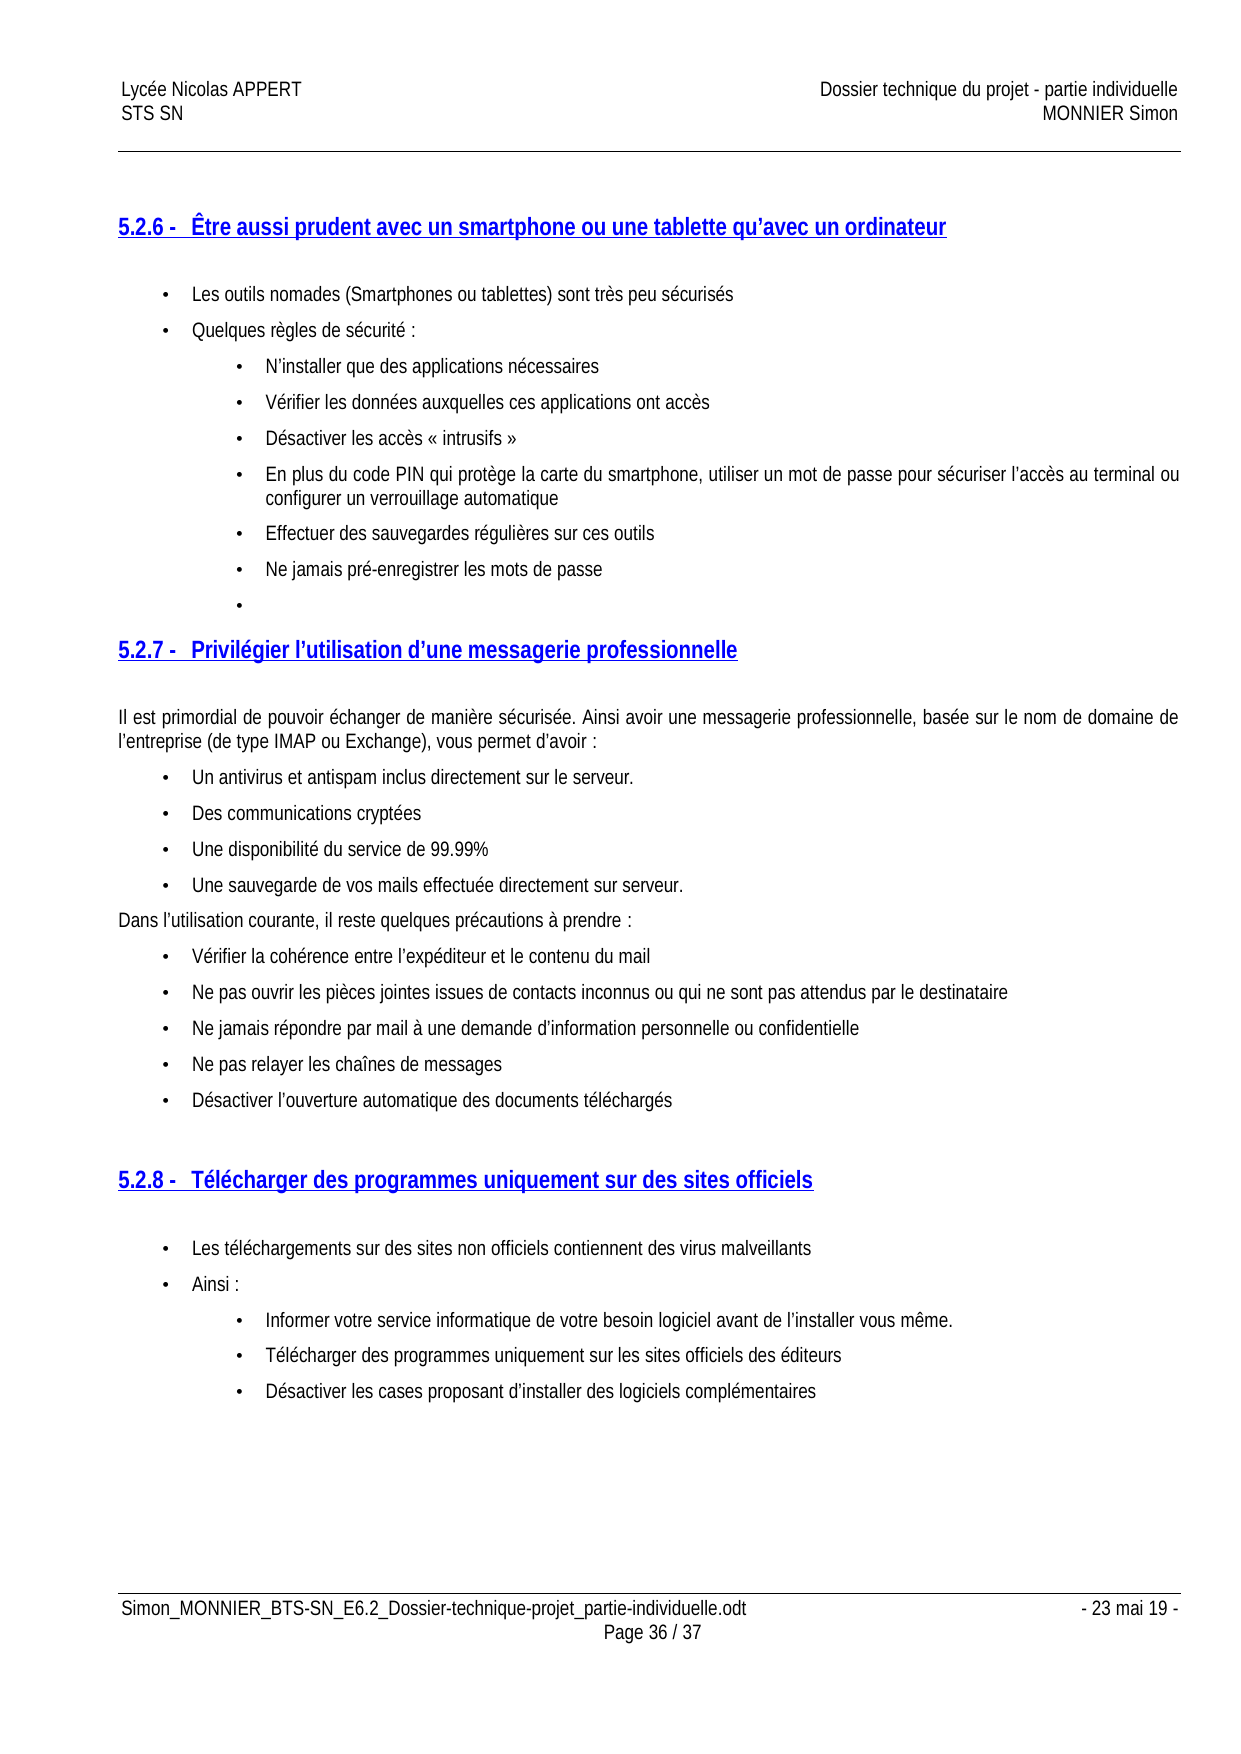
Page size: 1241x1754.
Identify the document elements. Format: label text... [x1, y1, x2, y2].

list Ne pas relayer les chaînes de messages [162, 1052, 1181, 1076]
list Désactiver les accès « intrusifs » [236, 426, 1181, 449]
list Informer votre service informatique de votre besoin logiciel avant de l’installer vous même. [236, 1307, 1181, 1331]
subtitle Être aussi prudent avec un smartphone ou une tablette qu’avec un ordinateur [118, 212, 1181, 241]
list Désactiver l’ouverture automatique des documents téléchargés [162, 1088, 1181, 1112]
list Les téléchargements sur des sites non officiels contiennent des virus malveillants [162, 1236, 1181, 1260]
list Ne jamais répondre par mail à une demande d’information personnelle ou confidentielle [162, 1016, 1181, 1040]
list Vérifier la cohérence entre l’expéditeur et le contenu du mail [162, 944, 1181, 968]
text Il est primordial de pouvoir échanger de manière sécurisée. Ainsi avoir une messagerie professionnelle, basée sur le nom de domaine de l’entreprise (de type IMAP ou Exchange), vous permet d’avoir : [118, 705, 1181, 753]
subtitle Télécharger des programmes uniquement sur des sites officiels [118, 1165, 1181, 1194]
list Ne pas ouvrir les pièces jointes issues de contacts inconnus ou qui ne sont pas attendus par le destinataire [162, 980, 1181, 1004]
list En plus du code PIN qui protège la carte du smartphone, utiliser un mot de passe pour sécuriser l’accès au terminal ou configurer un verrouillage automatique [236, 461, 1181, 509]
list Télécharger des programmes uniquement sur les sites officiels des éditeurs [236, 1343, 1181, 1367]
list Effectuer des sauvegardes régulières sur ces outils [236, 521, 1181, 545]
list Désactiver les cases proposant d’installer des logiciels complémentaires [236, 1379, 1181, 1403]
list Quelques règles de sécurité : [162, 318, 1181, 342]
list Vérifier les données auxquelles ces applications ont accès [236, 390, 1181, 414]
subtitle Privilégier l’utilisation d’une messagerie professionnelle [118, 634, 1181, 663]
list Les outils nomades (Smartphones ou tablettes) sont très peu sécurisés [162, 282, 1181, 306]
list Un antivirus et antispam inclus directement sur le serveur. [162, 765, 1181, 789]
list Des communications cryptées [162, 801, 1181, 825]
list Une disponibilité du service de 99.99% [162, 837, 1181, 861]
list N’installer que des applications nécessaires [236, 354, 1181, 378]
list Une sauvegarde de vos mails effectuée directement sur serveur. [162, 873, 1181, 897]
text Dans l’utilisation courante, il reste quelques précautions à prendre : [118, 908, 1181, 932]
list Ne jamais pré-enregistrer les mots de passe [236, 557, 1181, 581]
list Ainsi : [162, 1272, 1181, 1296]
